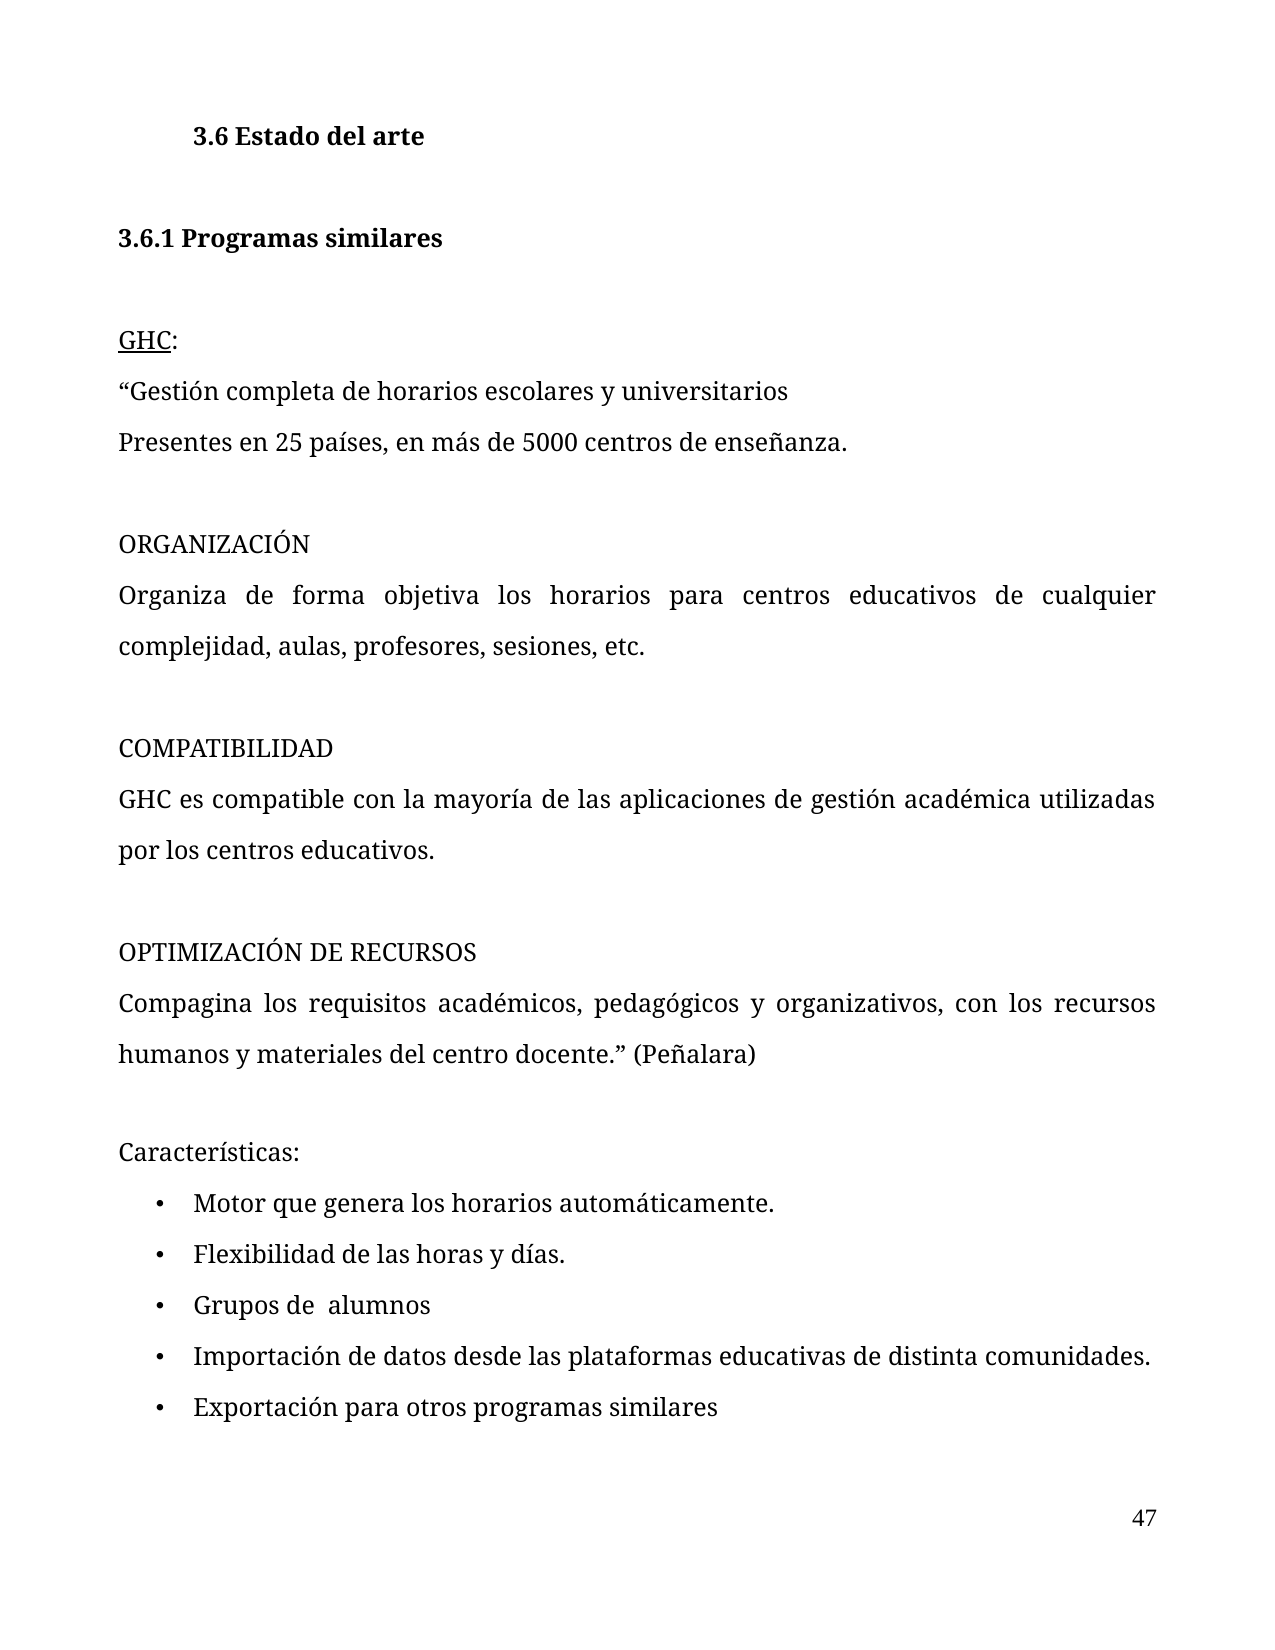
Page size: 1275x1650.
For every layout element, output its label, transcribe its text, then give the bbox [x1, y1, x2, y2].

text COMPATIBILIDAD [118, 731, 1157, 765]
list Flexibilidad de las horas y días. [156, 1237, 1157, 1271]
text Presentes en 25 países, en más de 5000 centros de enseñanza. [118, 424, 1157, 458]
text Características: [118, 1135, 1157, 1169]
list Importación de datos desde las plataformas educativas de distinta comunidades. [156, 1339, 1157, 1373]
list Exportación para otros programas similares [156, 1390, 1157, 1424]
text GHC: [118, 322, 1157, 356]
text ORGANIZACIÓN [118, 526, 1157, 561]
list Grupos de alumnos [156, 1288, 1157, 1322]
text 3.6 Estado del arte [118, 118, 1157, 152]
text “Gestión completa de horarios escolares y universitarios [118, 373, 1157, 407]
text Compagina los requisitos académicos, pedagógicos y organizativos, con los recursos humanos y materiales del centro docente.” (Peñalara) [118, 986, 1157, 1071]
text GHC es compatible con la mayoría de las aplicaciones de gestión académica utilizadas por los centros educativos. [118, 782, 1157, 867]
text 3.6.1 Programas similares [118, 220, 1157, 254]
text OPTIMIZACIÓN DE RECURSOS [118, 935, 1157, 969]
list Motor que genera los horarios automáticamente. [156, 1186, 1157, 1220]
text Organiza de forma objetiva los horarios para centros educativos de cualquier complejidad, aulas, profesores, sesiones, etc. [118, 577, 1157, 663]
